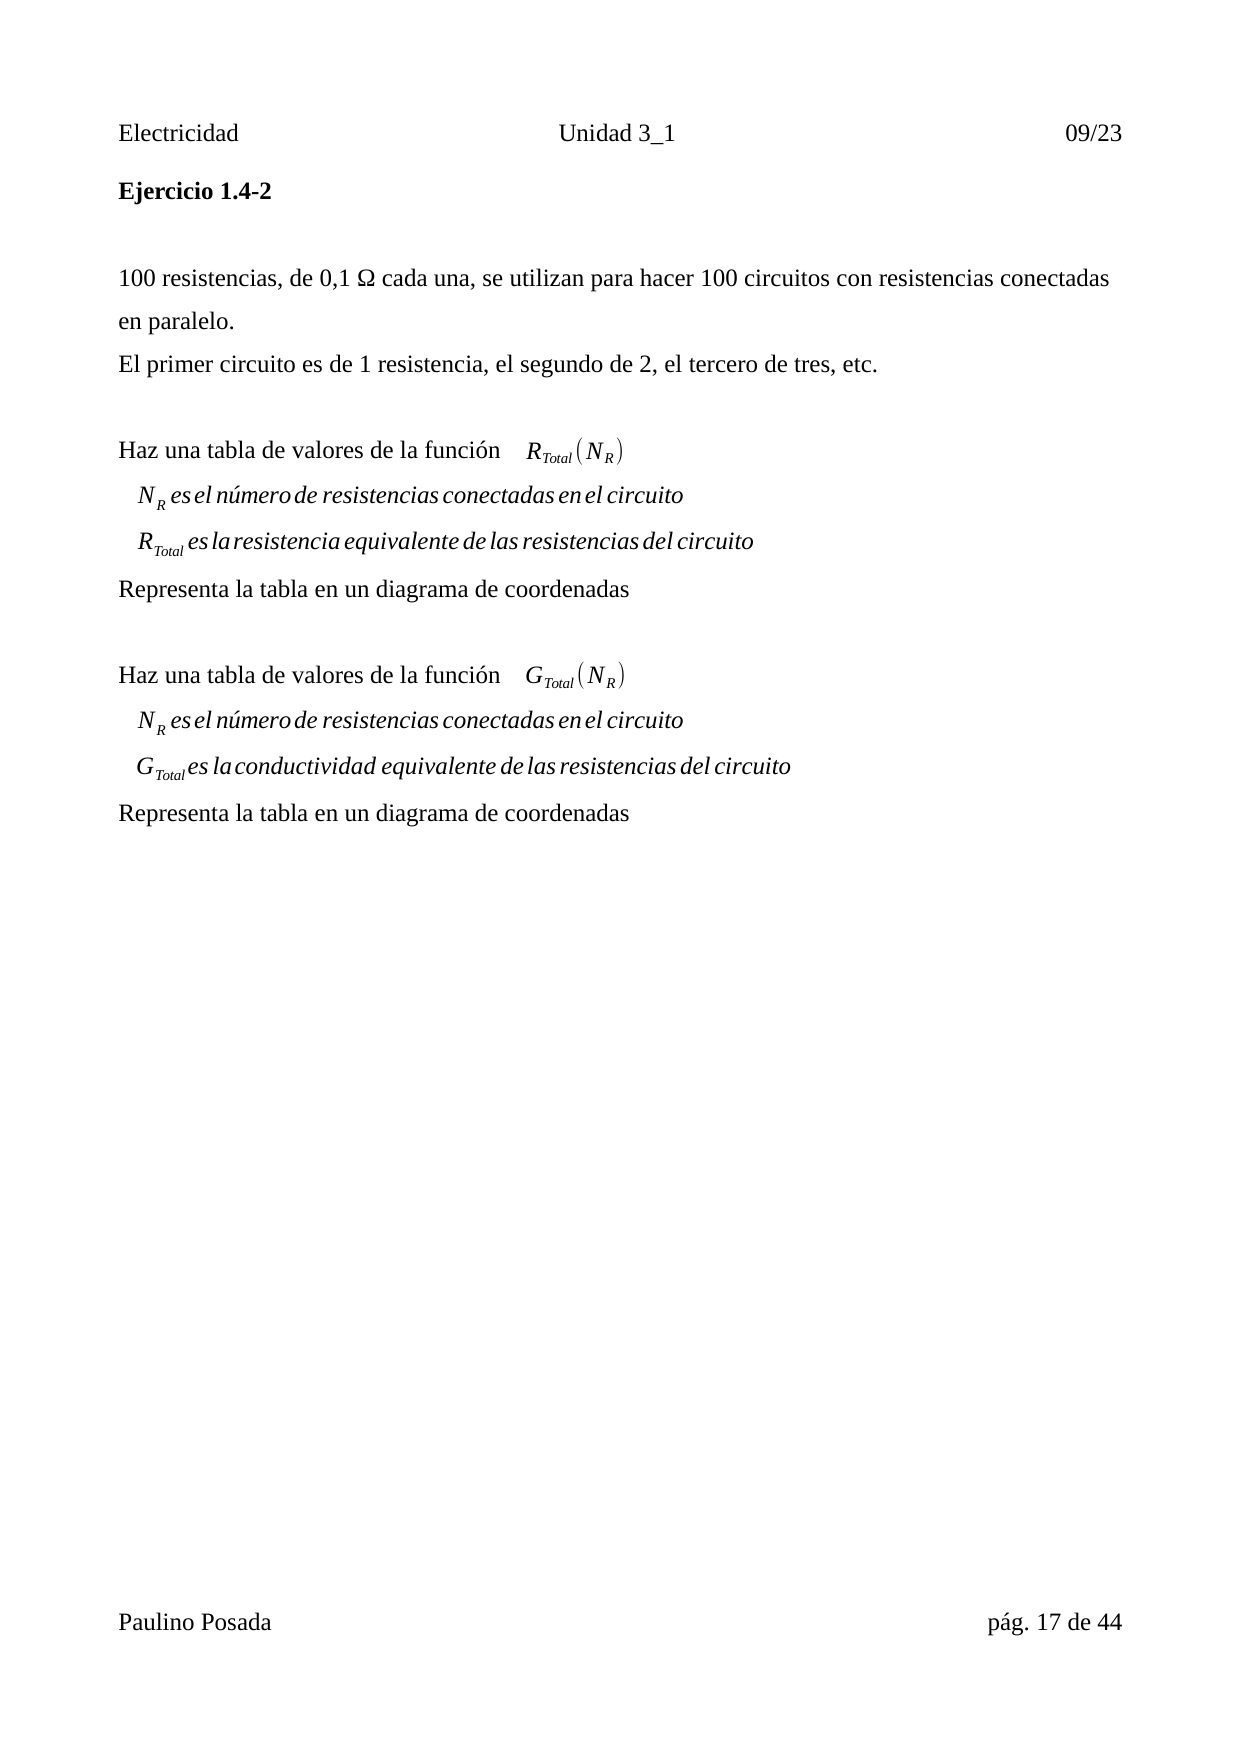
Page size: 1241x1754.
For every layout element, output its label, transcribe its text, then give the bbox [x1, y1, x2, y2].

text Representa la tabla en un diagrama de coordenadas [118, 574, 1122, 602]
text El primer circuito es de 1 resistencia, el segundo de 2, el tercero de tres, etc. [118, 349, 1122, 378]
text Ejercicio 1.4-2 [118, 176, 1122, 205]
text Haz una tabla de valores de la función [118, 435, 1122, 468]
text 100 resistencias, de 0,1 Ω cada una, se utilizan para hacer 100 circuitos con resistencias conectadas en paralelo. [118, 263, 1122, 334]
text Representa la tabla en un diagrama de coordenadas [118, 798, 1122, 827]
text Haz una tabla de valores de la función [118, 660, 1122, 692]
